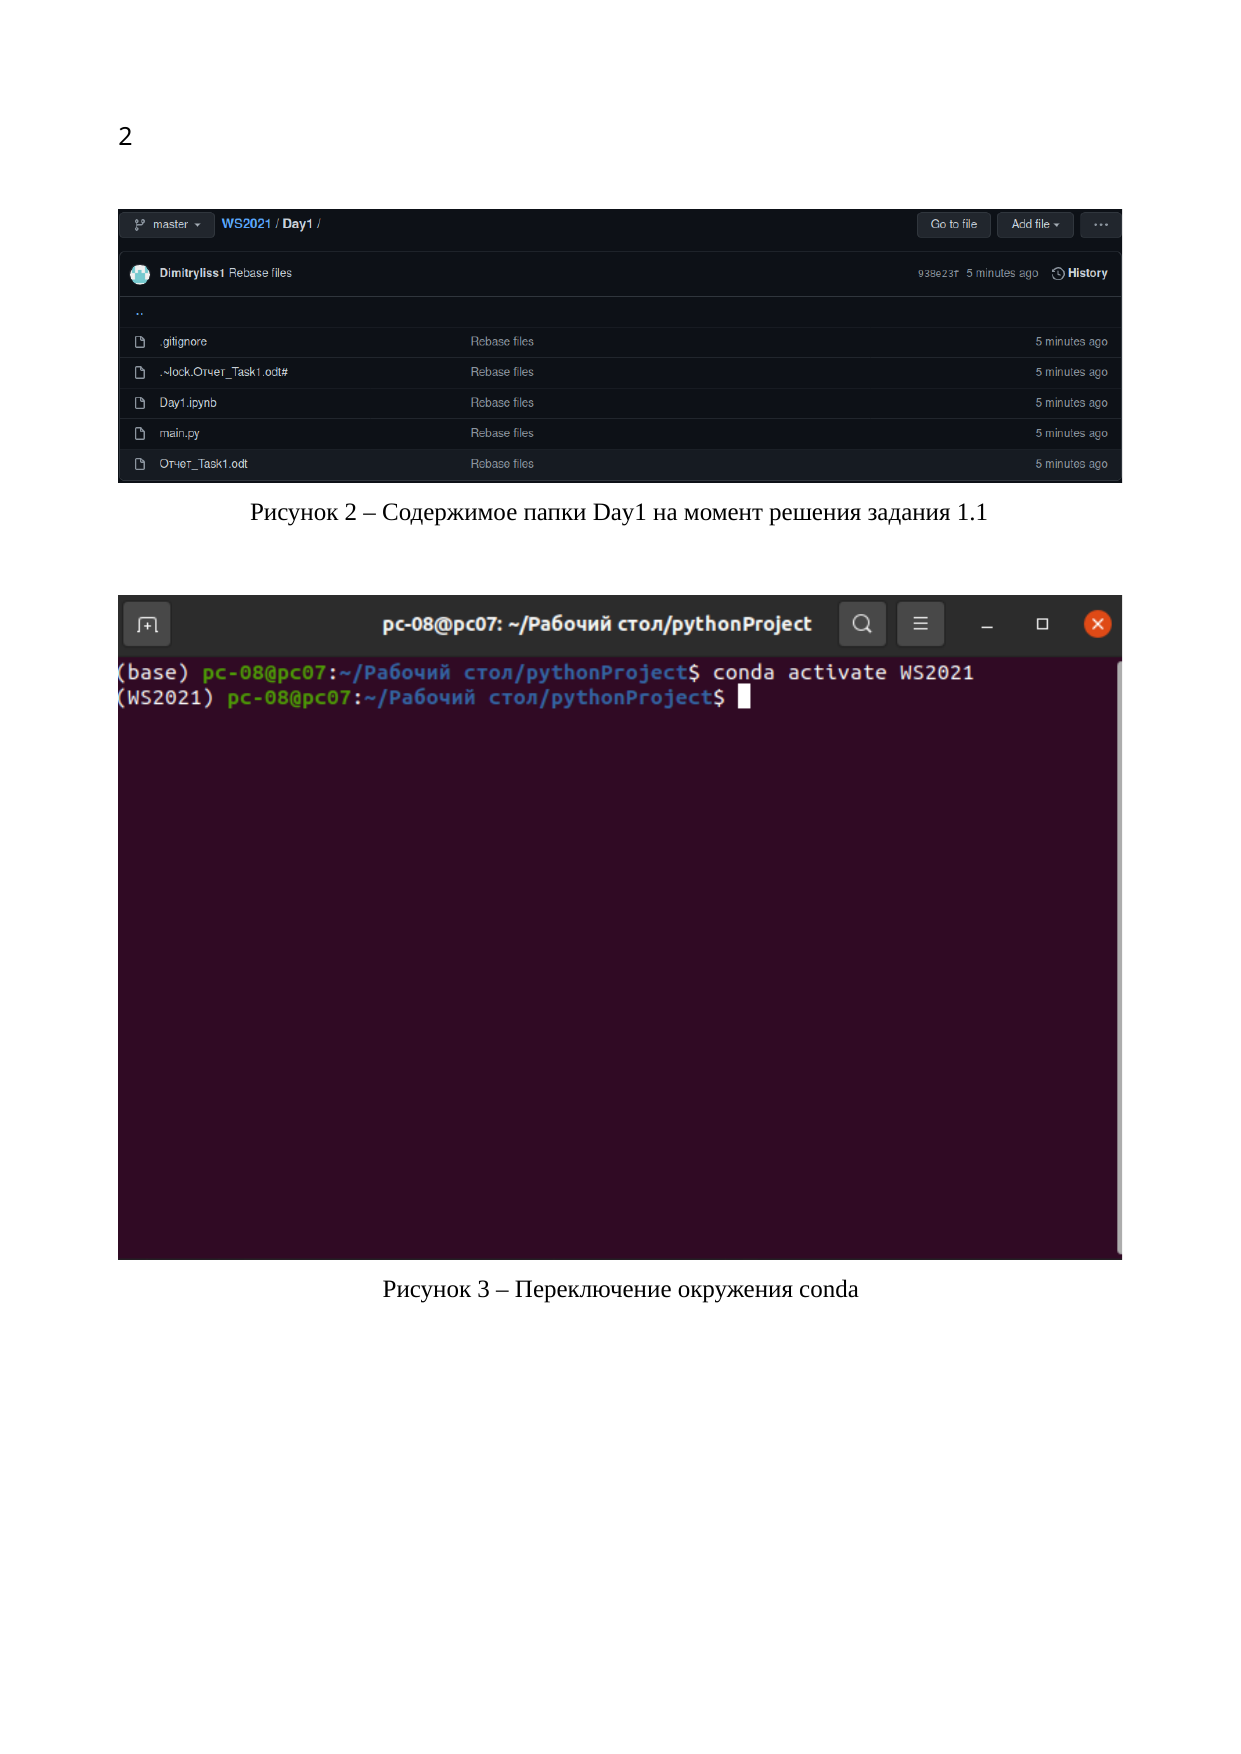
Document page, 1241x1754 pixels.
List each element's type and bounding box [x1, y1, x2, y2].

picture [118, 209, 1123, 483]
picture [118, 595, 1123, 1260]
